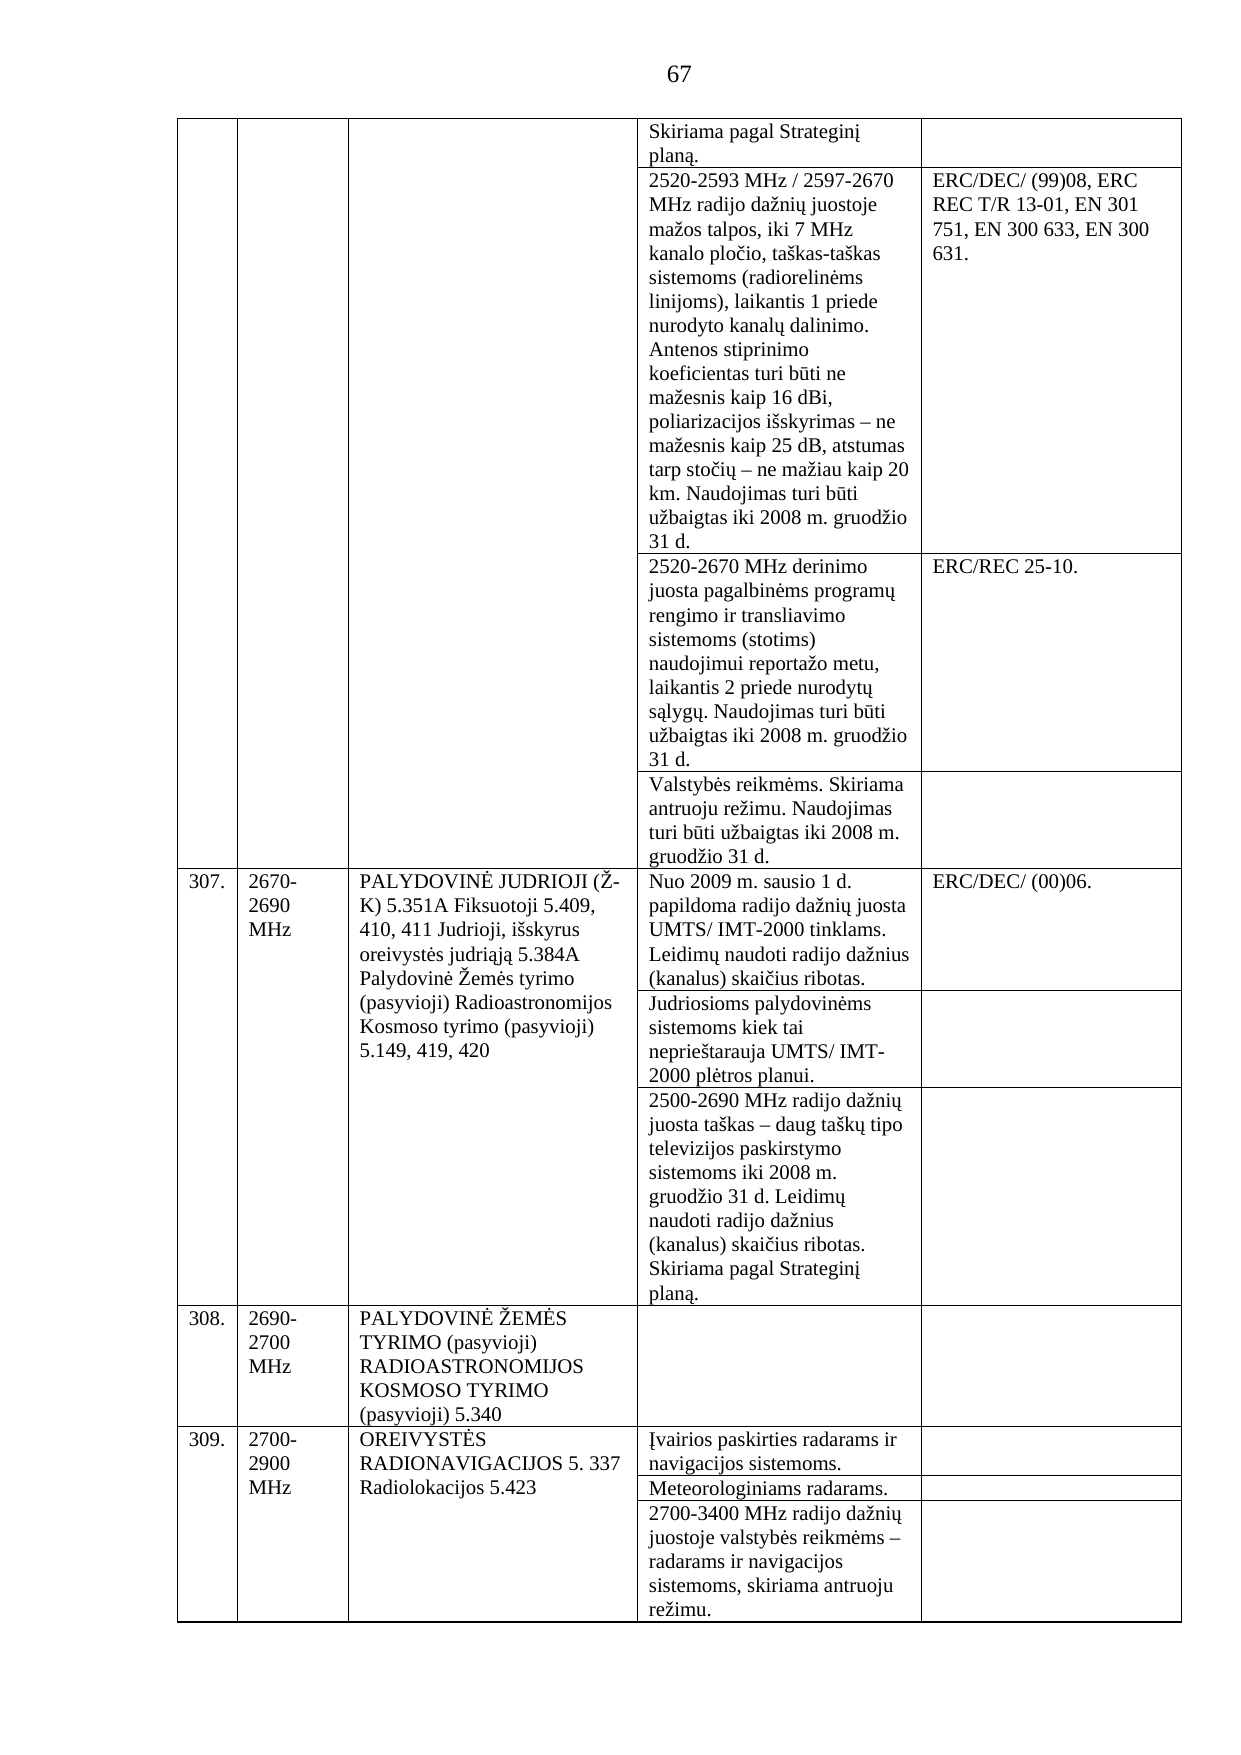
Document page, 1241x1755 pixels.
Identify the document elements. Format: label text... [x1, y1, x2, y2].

table_cell PALYDOVINĖ ŽEMĖS TYRIMO (pasyvioji) RADIOASTRONOMIJOS KOSMOSO TYRIMO (pasyvioji) 5.340 [349, 1306, 637, 1426]
table_cell [349, 119, 637, 868]
table_cell 2500-2690 MHz radijo dažnių juosta taškas – daug taškų tipo televizijos paskirstymo sistemoms iki 2008 m. gruodžio 31 d. Leidimų naudoti radijo dažnius (kanalus) skaičius ribotas. Skiriama pagal Strateginį planą. [638, 1088, 921, 1304]
table_cell [922, 1306, 1181, 1426]
table_cell OREIVYSTĖS RADIONAVIGACIJOS 5. 337 Radiolokacijos 5.423 [349, 1427, 637, 1621]
table_cell 308. [178, 1306, 237, 1426]
table_cell 2700-2900 MHz [238, 1427, 348, 1621]
table_cell Valstybės reikmėms. Skiriama antruoju režimu. Naudojimas turi būti užbaigtas iki 2008 m. gruodžio 31 d. [638, 772, 921, 868]
table_cell [922, 1088, 1181, 1304]
table_cell ERC/REC 25-10. [922, 554, 1181, 771]
table_cell PALYDOVINĖ JUDRIOJI (Ž-K) 5.351A Fiksuotoji 5.409, 410, 411 Judrioji, išskyrus oreivystės judriąją 5.384A Palydovinė Žemės tyrimo (pasyvioji) Radioastronomijos Kosmoso tyrimo (pasyvioji) 5.149, 419, 420 [349, 869, 637, 1304]
table_cell Judriosioms palydovinėms sistemoms kiek tai neprieštarauja UMTS/ IMT-2000 plėtros planui. [638, 991, 921, 1087]
table_cell 2670-2690 MHz [238, 869, 348, 1304]
table_cell 309. [178, 1427, 237, 1621]
table_cell Įvairios paskirties radarams ir navigacijos sistemoms. [638, 1427, 921, 1475]
table_cell Meteorologiniams radarams. [638, 1476, 921, 1500]
table_cell [238, 119, 348, 868]
table_cell [922, 1476, 1181, 1500]
table_cell 2690-2700 MHz [238, 1306, 348, 1426]
table_cell [922, 119, 1181, 167]
table_cell ERC/DEC/ (99)08, ERC REC T/R 13-01, EN 301 751, EN 300 633, EN 300 631. [922, 168, 1181, 553]
table_cell [178, 119, 237, 868]
table_cell [922, 991, 1181, 1087]
table_cell Skiriama pagal Strateginį planą. [638, 119, 921, 167]
table_cell ERC/DEC/ (00)06. [922, 869, 1181, 989]
table_cell 307. [178, 869, 237, 1304]
table_cell [638, 1306, 921, 1426]
table_cell [922, 772, 1181, 868]
table_cell [922, 1501, 1181, 1621]
table_cell 2520-2593 MHz / 2597-2670 MHz radijo dažnių juostoje mažos talpos, iki 7 MHz kanalo pločio, taškas-taškas sistemoms (radiorelinėms linijoms), laikantis 1 priede nurodyto kanalų dalinimo. Antenos stiprinimo koeficientas turi būti ne mažesnis kaip 16 dBi, poliarizacijos išskyrimas – ne mažesnis kaip 25 dB, atstumas tarp stočių – ne mažiau kaip 20 km. Naudojimas turi būti užbaigtas iki 2008 m. gruodžio 31 d. [638, 168, 921, 553]
table_cell 2520-2670 MHz derinimo juosta pagalbinėms programų rengimo ir transliavimo sistemoms (stotims) naudojimui reportažo metu, laikantis 2 priede nurodytų sąlygų. Naudojimas turi būti užbaigtas iki 2008 m. gruodžio 31 d. [638, 554, 921, 771]
table_cell 2700-3400 MHz radijo dažnių juostoje valstybės reikmėms – radarams ir navigacijos sistemoms, skiriama antruoju režimu. [638, 1501, 921, 1621]
table_cell Nuo 2009 m. sausio 1 d. papildoma radijo dažnių juosta UMTS/ IMT-2000 tinklams. Leidimų naudoti radijo dažnius (kanalus) skaičius ribotas. [638, 869, 921, 989]
table_cell [922, 1427, 1181, 1475]
